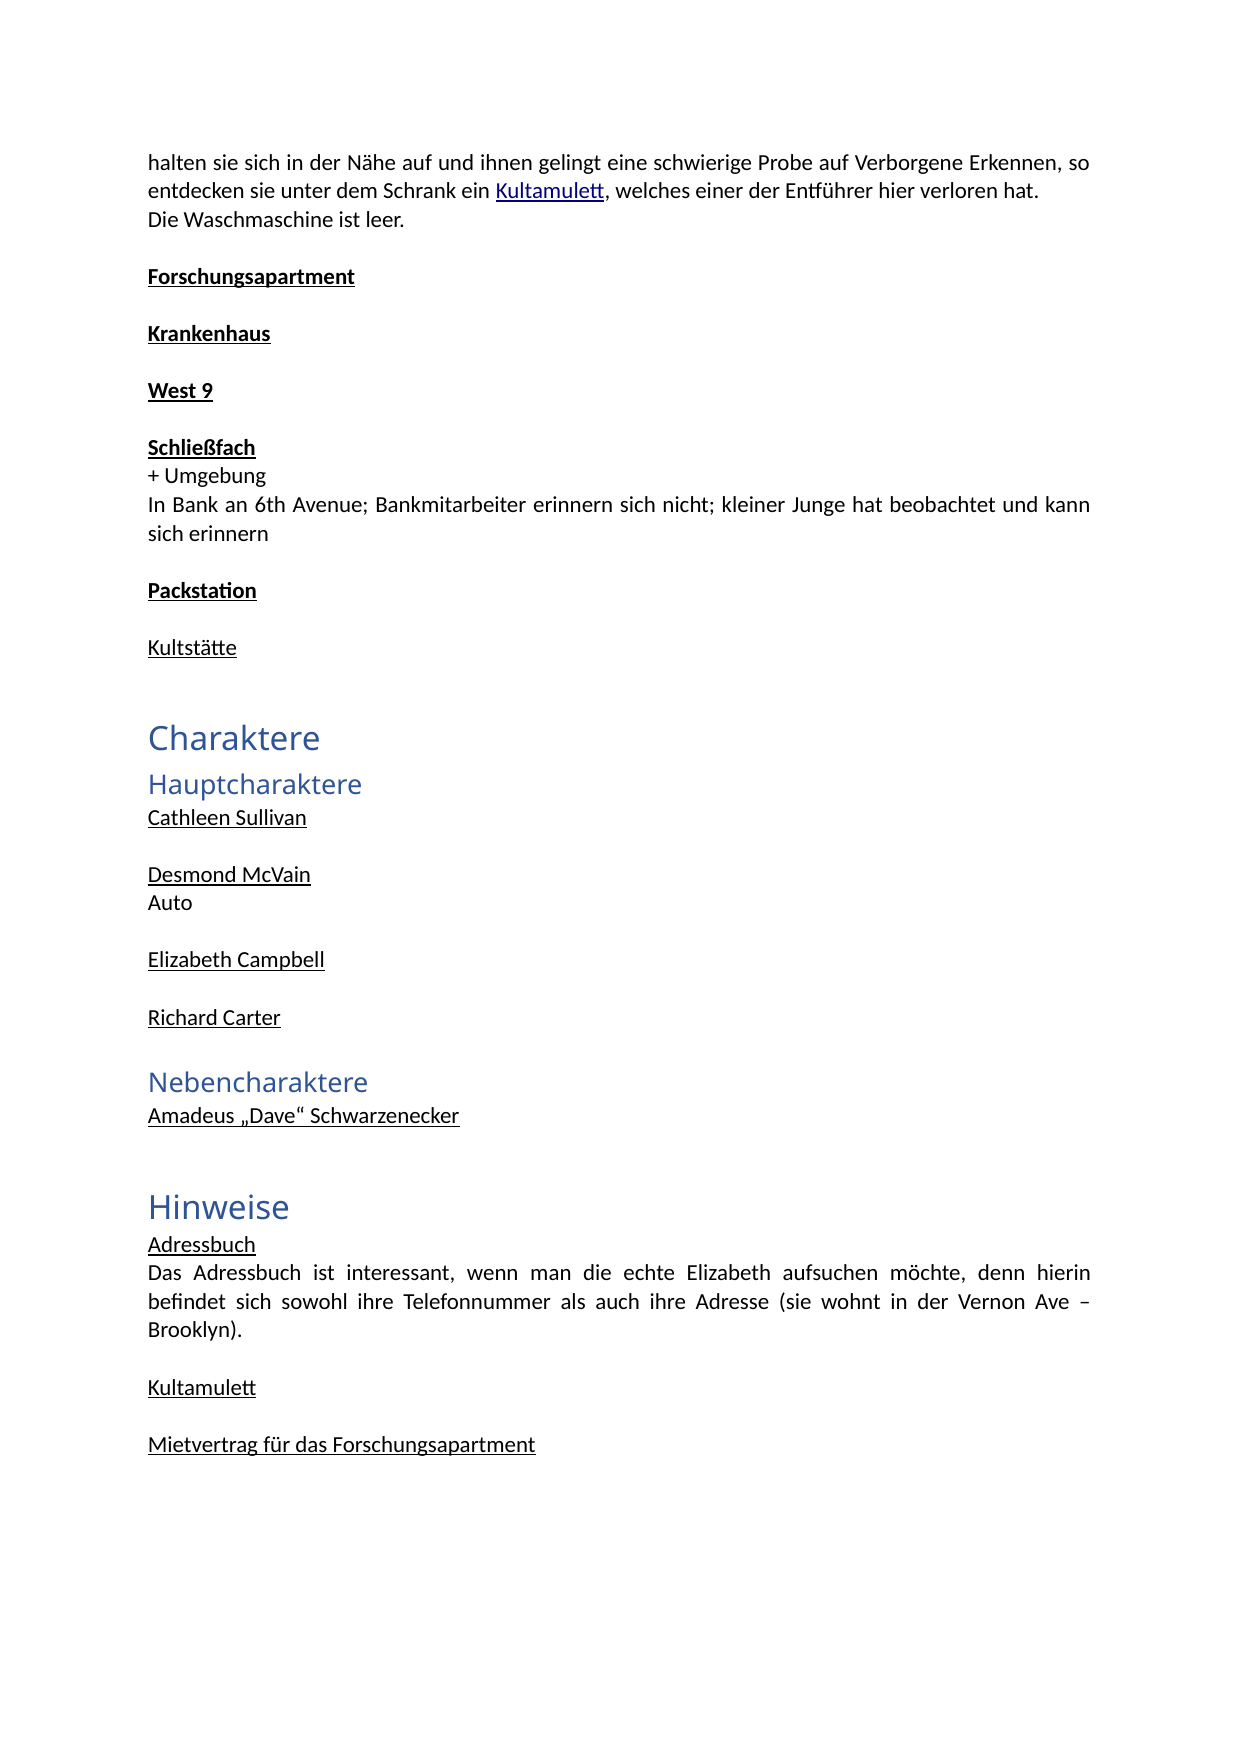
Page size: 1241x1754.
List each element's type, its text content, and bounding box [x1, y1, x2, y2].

subtitle Nebencharaktere [148, 1064, 1093, 1101]
text Packstation [148, 576, 1093, 604]
text Schließfach [148, 433, 1093, 461]
text Kultstätte [148, 633, 1093, 661]
text Das Adressbuch ist interessant, wenn man die echte Elizabeth aufsuchen möchte, denn hierin befindet sich sowohl ihre Telefonnummer als auch ihre Adresse (sie wohnt in der Vernon Ave – Brooklyn). [148, 1258, 1093, 1343]
text Die Waschmaschine ist leer. [148, 205, 1093, 233]
text Desmond McVain [148, 860, 1093, 888]
text Krankenhaus [148, 319, 1093, 347]
text Elizabeth Campbell [148, 946, 1093, 974]
text Mietvertrag für das Forschungsapartment [148, 1430, 1093, 1458]
text Forschungsapartment [148, 262, 1093, 290]
text halten sie sich in der Nähe auf und ihnen gelingt eine schwierige Probe auf Verborgene Erkennen, so entdecken sie unter dem Schrank ein Kultamulett, welches einer der Entführer hier verloren hat. [148, 148, 1093, 204]
subtitle Hauptcharaktere [148, 765, 1093, 802]
text Adressbuch [148, 1230, 1093, 1258]
text West 9 [148, 376, 1093, 404]
subtitle Charaktere [148, 715, 1093, 760]
text Cathleen Sullivan [148, 803, 1093, 831]
text Amadeus „Dave“ Schwarzenecker [148, 1102, 1093, 1129]
subtitle Hinweise [148, 1184, 1093, 1229]
text + Umgebung [148, 462, 1093, 489]
text Auto [148, 888, 1093, 917]
text Kultamulett [148, 1373, 1093, 1401]
text Richard Carter [148, 1003, 1093, 1031]
text In Bank an 6th Avenue; Bankmitarbeiter erinnern sich nicht; kleiner Junge hat beobachtet und kann sich erinnern [148, 490, 1093, 547]
